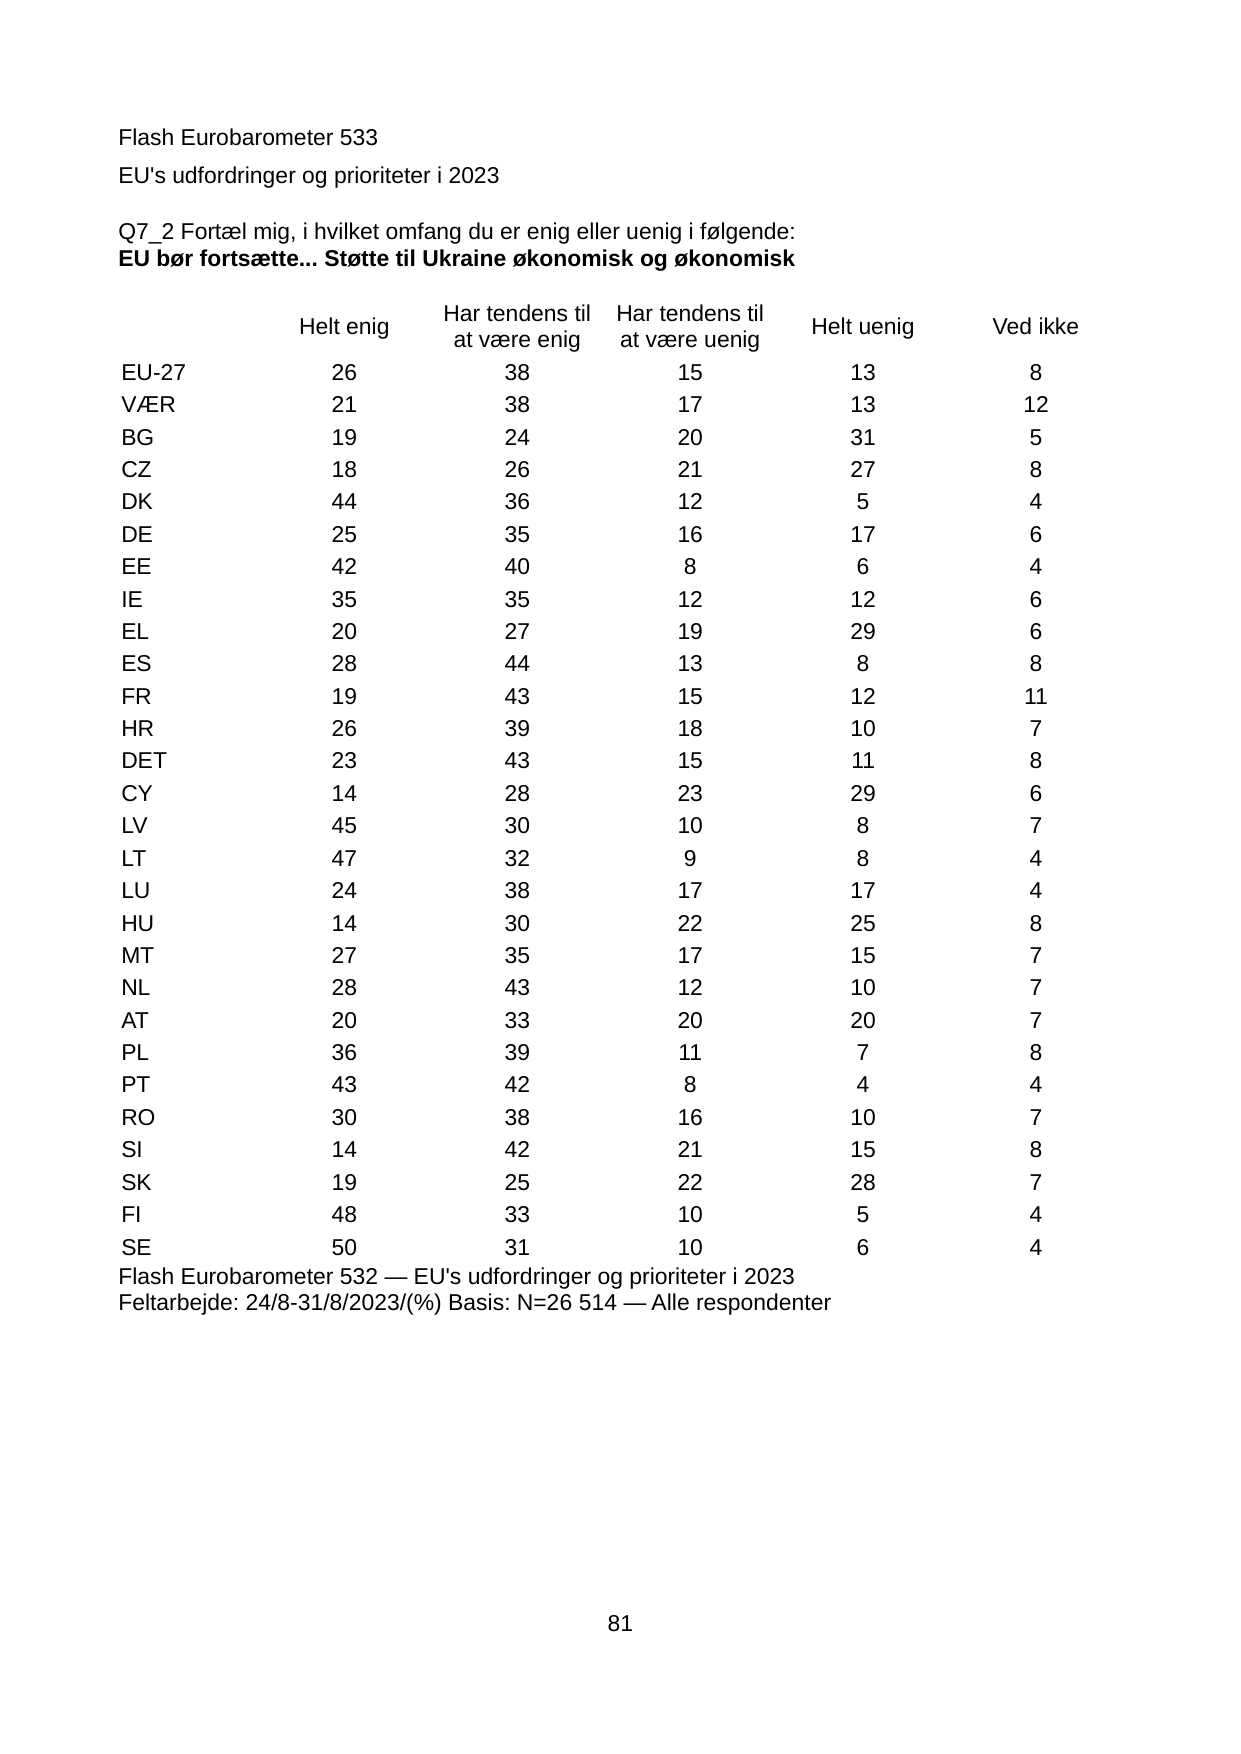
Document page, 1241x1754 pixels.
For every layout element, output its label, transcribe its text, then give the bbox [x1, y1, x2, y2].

table_header Har tendens til at være enig [431, 297, 603, 356]
table_cell 26 [258, 356, 431, 388]
table_cell 31 [776, 421, 949, 453]
table_cell 35 [258, 583, 431, 615]
table_cell 23 [604, 777, 776, 809]
table_cell 4 [949, 1230, 1122, 1263]
table_cell DET [118, 745, 258, 777]
table_cell 7 [949, 809, 1122, 842]
table_cell 42 [431, 1069, 603, 1101]
table_cell 11 [776, 745, 949, 777]
table_cell 12 [604, 971, 776, 1004]
table_cell 38 [431, 1101, 603, 1133]
table_cell HU [118, 906, 258, 939]
table_cell 31 [431, 1230, 603, 1263]
table_cell LV [118, 809, 258, 842]
table_cell 28 [776, 1166, 949, 1198]
table_cell 19 [258, 421, 431, 453]
table_cell 5 [776, 485, 949, 518]
table_cell 43 [431, 745, 603, 777]
table_cell 48 [258, 1198, 431, 1230]
table_cell 33 [431, 1004, 603, 1036]
text EU bør fortsætte... Støtte til Ukraine økonomisk og økonomisk [118, 244, 1122, 271]
table_cell 27 [258, 939, 431, 971]
table_cell 44 [258, 485, 431, 518]
table_cell DE [118, 518, 258, 550]
table_cell AT [118, 1004, 258, 1036]
table_cell 15 [604, 680, 776, 712]
table_cell 4 [776, 1069, 949, 1101]
table_cell 33 [431, 1198, 603, 1230]
table_cell 28 [258, 647, 431, 680]
table_cell 21 [604, 453, 776, 485]
table_cell 4 [949, 1198, 1122, 1230]
table_header Har tendens til at være uenig [604, 297, 776, 356]
table_cell 4 [949, 550, 1122, 582]
table_cell 25 [776, 906, 949, 939]
table_cell 15 [776, 939, 949, 971]
table_cell 28 [431, 777, 603, 809]
table_cell 16 [604, 1101, 776, 1133]
table_cell SK [118, 1166, 258, 1198]
table_header Ved ikke [949, 297, 1122, 356]
table_cell 43 [431, 971, 603, 1004]
table_cell 42 [258, 550, 431, 582]
table_cell 11 [604, 1036, 776, 1068]
table_cell 14 [258, 777, 431, 809]
table_cell IE [118, 583, 258, 615]
table_cell 5 [949, 421, 1122, 453]
table_cell 15 [604, 745, 776, 777]
table_cell 25 [258, 518, 431, 550]
table_header [118, 297, 258, 356]
table_cell 6 [776, 1230, 949, 1263]
table_cell 17 [604, 939, 776, 971]
table_cell 36 [258, 1036, 431, 1068]
table_cell CZ [118, 453, 258, 485]
table_cell 39 [431, 1036, 603, 1068]
table_cell 50 [258, 1230, 431, 1263]
table_cell 6 [776, 550, 949, 582]
table_cell 35 [431, 583, 603, 615]
table_cell 12 [776, 680, 949, 712]
table_cell 14 [258, 906, 431, 939]
table_cell 6 [949, 518, 1122, 550]
table_cell 7 [949, 971, 1122, 1004]
table_cell 26 [431, 453, 603, 485]
table_cell 17 [776, 874, 949, 906]
table_cell 7 [949, 712, 1122, 744]
table_cell 17 [604, 874, 776, 906]
table_cell 20 [604, 1004, 776, 1036]
table_cell EU-27 [118, 356, 258, 388]
table_cell CY [118, 777, 258, 809]
table_cell 8 [949, 906, 1122, 939]
table_cell 10 [604, 809, 776, 842]
table_cell 45 [258, 809, 431, 842]
table_cell 19 [258, 680, 431, 712]
table_cell 20 [258, 1004, 431, 1036]
table_cell 12 [604, 583, 776, 615]
table_cell 13 [776, 388, 949, 421]
table_cell 42 [431, 1133, 603, 1166]
table_cell 15 [604, 356, 776, 388]
table_cell 6 [949, 583, 1122, 615]
table_cell 17 [776, 518, 949, 550]
table_cell PT [118, 1069, 258, 1101]
table_cell 18 [258, 453, 431, 485]
table_cell 44 [431, 647, 603, 680]
table_cell 20 [604, 421, 776, 453]
table_cell 8 [776, 842, 949, 874]
table_cell 27 [776, 453, 949, 485]
table_cell 4 [949, 842, 1122, 874]
table_cell 17 [604, 388, 776, 421]
table_cell 8 [604, 1069, 776, 1101]
table_cell 11 [949, 680, 1122, 712]
table_cell LT [118, 842, 258, 874]
table_cell EE [118, 550, 258, 582]
table_cell PL [118, 1036, 258, 1068]
table_cell 12 [604, 485, 776, 518]
table_cell 13 [604, 647, 776, 680]
table_cell RO [118, 1101, 258, 1133]
table_cell 9 [604, 842, 776, 874]
table_cell FR [118, 680, 258, 712]
table_cell 20 [776, 1004, 949, 1036]
table_cell LU [118, 874, 258, 906]
table_cell BG [118, 421, 258, 453]
table_cell 25 [431, 1166, 603, 1198]
table_cell SI [118, 1133, 258, 1166]
table_cell 22 [604, 1166, 776, 1198]
table_cell 32 [431, 842, 603, 874]
table_cell 43 [258, 1069, 431, 1101]
table_cell MT [118, 939, 258, 971]
table_cell 8 [949, 356, 1122, 388]
table_cell 8 [776, 647, 949, 680]
table_cell VÆR [118, 388, 258, 421]
table_cell 47 [258, 842, 431, 874]
table_cell 8 [949, 1036, 1122, 1068]
table_cell 14 [258, 1133, 431, 1166]
table_cell 4 [949, 874, 1122, 906]
table_cell FI [118, 1198, 258, 1230]
table_cell 40 [431, 550, 603, 582]
table_cell 19 [604, 615, 776, 647]
table_cell ES [118, 647, 258, 680]
table_cell 8 [776, 809, 949, 842]
table_cell 5 [776, 1198, 949, 1230]
table_cell 7 [949, 939, 1122, 971]
table_cell 10 [604, 1198, 776, 1230]
table_cell 10 [604, 1230, 776, 1263]
table_cell 38 [431, 356, 603, 388]
table_cell 4 [949, 1069, 1122, 1101]
table_cell 10 [776, 712, 949, 744]
table_cell 12 [949, 388, 1122, 421]
table_cell EL [118, 615, 258, 647]
table_cell 30 [431, 906, 603, 939]
table_cell 29 [776, 615, 949, 647]
text Feltarbejde: 24/8-31/8/2023/(%) Basis: N=26 514 — Alle respondenter [118, 1289, 1122, 1316]
text Q7_2 Fortæl mig, i hvilket omfang du er enig eller uenig i følgende: [118, 218, 1122, 244]
table_cell 8 [604, 550, 776, 582]
table_cell 26 [258, 712, 431, 744]
table_cell 10 [776, 971, 949, 1004]
table_cell 7 [776, 1036, 949, 1068]
table_cell 38 [431, 388, 603, 421]
table_cell 8 [949, 745, 1122, 777]
table_cell 10 [776, 1101, 949, 1133]
table_cell 8 [949, 647, 1122, 680]
table_cell 20 [258, 615, 431, 647]
table_cell 30 [431, 809, 603, 842]
table_cell 6 [949, 615, 1122, 647]
table_cell 24 [258, 874, 431, 906]
table_cell 39 [431, 712, 603, 744]
table_cell 8 [949, 1133, 1122, 1166]
table_cell SE [118, 1230, 258, 1263]
table_cell 18 [604, 712, 776, 744]
table_cell 12 [776, 583, 949, 615]
table_cell 38 [431, 874, 603, 906]
table_cell 30 [258, 1101, 431, 1133]
table_header Helt uenig [776, 297, 949, 356]
table_cell 23 [258, 745, 431, 777]
text Flash Eurobarometer 532 — EU's udfordringer og prioriteter i 2023 [118, 1263, 1122, 1289]
table_cell 27 [431, 615, 603, 647]
table_cell 36 [431, 485, 603, 518]
table_cell 29 [776, 777, 949, 809]
table_cell 22 [604, 906, 776, 939]
table_cell 16 [604, 518, 776, 550]
table_cell 43 [431, 680, 603, 712]
table_cell 13 [776, 356, 949, 388]
table_cell 7 [949, 1004, 1122, 1036]
table_cell 35 [431, 939, 603, 971]
table_cell NL [118, 971, 258, 1004]
table_cell 8 [949, 453, 1122, 485]
table_cell 28 [258, 971, 431, 1004]
table_cell 15 [776, 1133, 949, 1166]
table_cell 24 [431, 421, 603, 453]
table_cell 19 [258, 1166, 431, 1198]
table_cell 7 [949, 1166, 1122, 1198]
table_cell HR [118, 712, 258, 744]
table_cell 6 [949, 777, 1122, 809]
table_header Helt enig [258, 297, 431, 356]
table_cell 4 [949, 485, 1122, 518]
table_cell 7 [949, 1101, 1122, 1133]
table_cell 21 [604, 1133, 776, 1166]
table_cell 21 [258, 388, 431, 421]
table_cell 35 [431, 518, 603, 550]
table_cell DK [118, 485, 258, 518]
